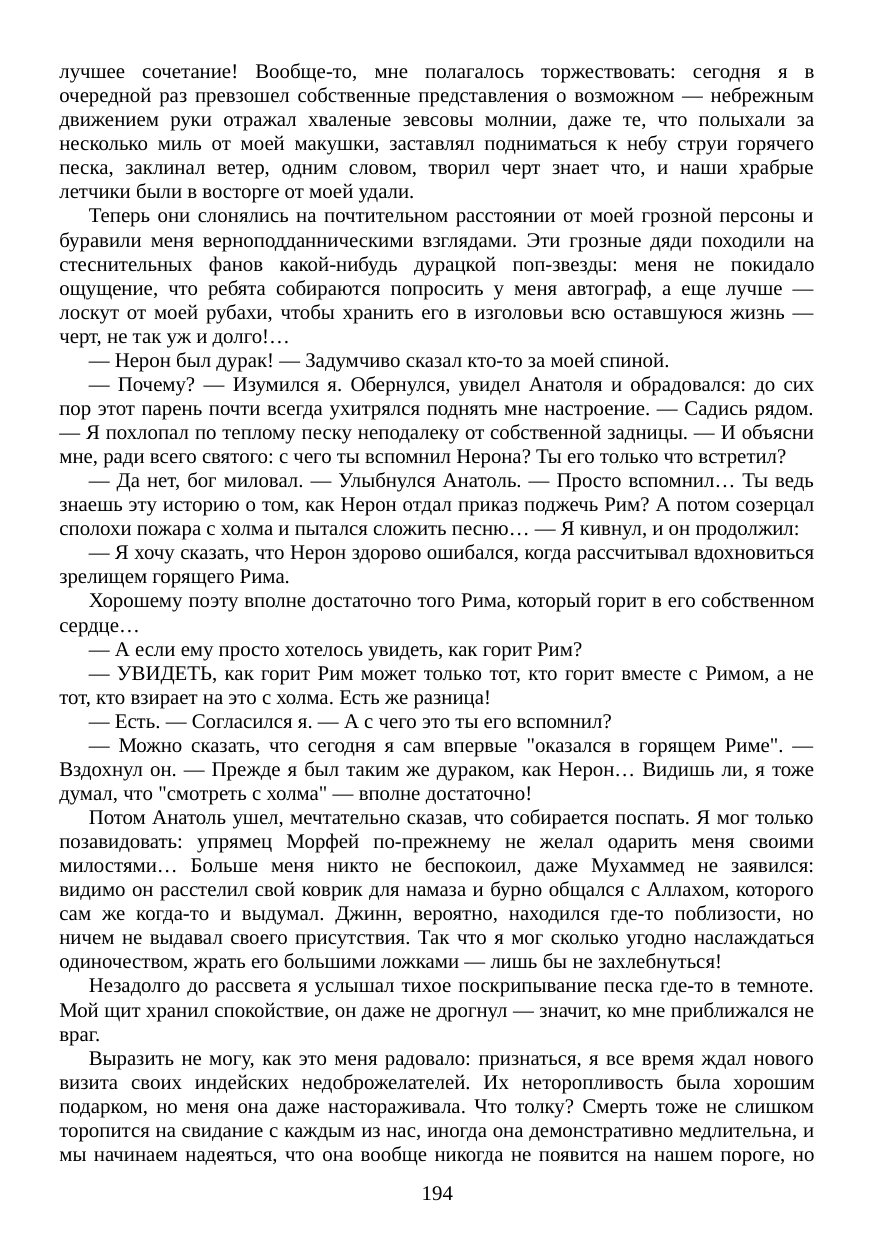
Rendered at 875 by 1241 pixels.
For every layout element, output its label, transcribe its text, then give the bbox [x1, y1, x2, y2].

text — Да нет, бог миловал. — Улыбнулся Анатоль. — Просто вспомнил… Ты ведь знаешь эту историю о том, как Нерон отдал приказ поджечь Рим? А потом созерцал сполохи пожара с холма и пытался сложить песню… — Я кивнул, и он продолжил: [59, 468, 815, 540]
text — УВИДЕТЬ, как горит Рим может только тот, кто горит вместе с Римом, а не тот, кто взирает на это с холма. Есть же разница! [59, 661, 815, 709]
text Теперь они слонялись на почтительном расстоянии от моей грозной персоны и буравили меня верноподданническими взглядами. Эти грозные дяди походили на стеснительных фанов какой-нибудь дурацкой поп-звезды: меня не покидало ощущение, что ребята собираются попросить у меня автограф, а еще лучше — лоскут от моей рубахи, чтобы хранить его в изголовьи всю оставшуюся жизнь — черт, не так уж и долго!… [59, 203, 815, 348]
text Хорошему поэту вполне достаточно того Рима, который горит в его собственном сердце… [59, 588, 815, 637]
text — Есть. — Согласился я. — А с чего это ты его вспомнил? [59, 709, 815, 733]
text — Я хочу сказать, что Нерон здорово ошибался, когда рассчитывал вдохновиться зрелищем горящего Рима. [59, 540, 815, 588]
text — Можно сказать, что сегодня я сам впервые "оказался в горящем Риме". — Вздохнул он. — Прежде я был таким же дураком, как Нерон… Видишь ли, я тоже думал, что "смотреть с холма" — вполне достаточно! [59, 733, 815, 805]
text — А если ему просто хотелось увидеть, как горит Рим? [59, 637, 815, 661]
text — Нерон был дурак! — Задумчиво сказал кто-то за моей спиной. [59, 348, 815, 372]
text Выразить не могу, как это меня радовало: признаться, я все время ждал нового визита своих индейских недоброжелателей. Их неторопливость была хорошим подарком, но меня она даже настораживала. Что толку? Смерть тоже не слишком торопится на свидание с каждым из нас, иногда она демонстративно медлительна, и мы начинаем надеяться, что она вообще никогда не появится на нашем пороге, но [59, 1046, 815, 1166]
text Потом Анатоль ушел, мечтательно сказав, что собирается поспать. Я мог только позавидовать: упрямец Морфей по-прежнему не желал одарить меня своими милостями… Больше меня никто не беспокоил, даже Мухаммед не заявился: видимо он расстелил свой коврик для намаза и бурно общался с Аллахом, которого сам же когда-то и выдумал. Джинн, вероятно, находился где-то поблизости, но ничем не выдавал своего присутствия. Так что я мог сколько угодно наслаждаться одиночеством, жрать его большими ложками — лишь бы не захлебнуться! [59, 805, 815, 973]
text лучшее сочетание! Вообще-то, мне полагалось торжествовать: сегодня я в очередной раз превзошел собственные представления о возможном — небрежным движением руки отражал хваленые зевсовы молнии, даже те, что полыхали за несколько миль от моей макушки, заставлял подниматься к небу струи горячего песка, заклинал ветер, одним словом, творил черт знает что, и наши храбрые летчики были в восторге от моей удали. [59, 59, 815, 203]
text — Почему? — Изумился я. Обернулся, увидел Анатоля и обрадовался: до сих пор этот парень почти всегда ухитрялся поднять мне настроение. — Садись рядом. — Я похлопал по теплому песку неподалеку от собственной задницы. — И объясни мне, ради всего святого: с чего ты вспомнил Нерона? Ты его только что встретил? [59, 372, 815, 468]
text Незадолго до рассвета я услышал тихое поскрипывание песка где-то в темноте. Мой щит хранил спокойствие, он даже не дрогнул — значит, ко мне приближался не враг. [59, 973, 815, 1046]
